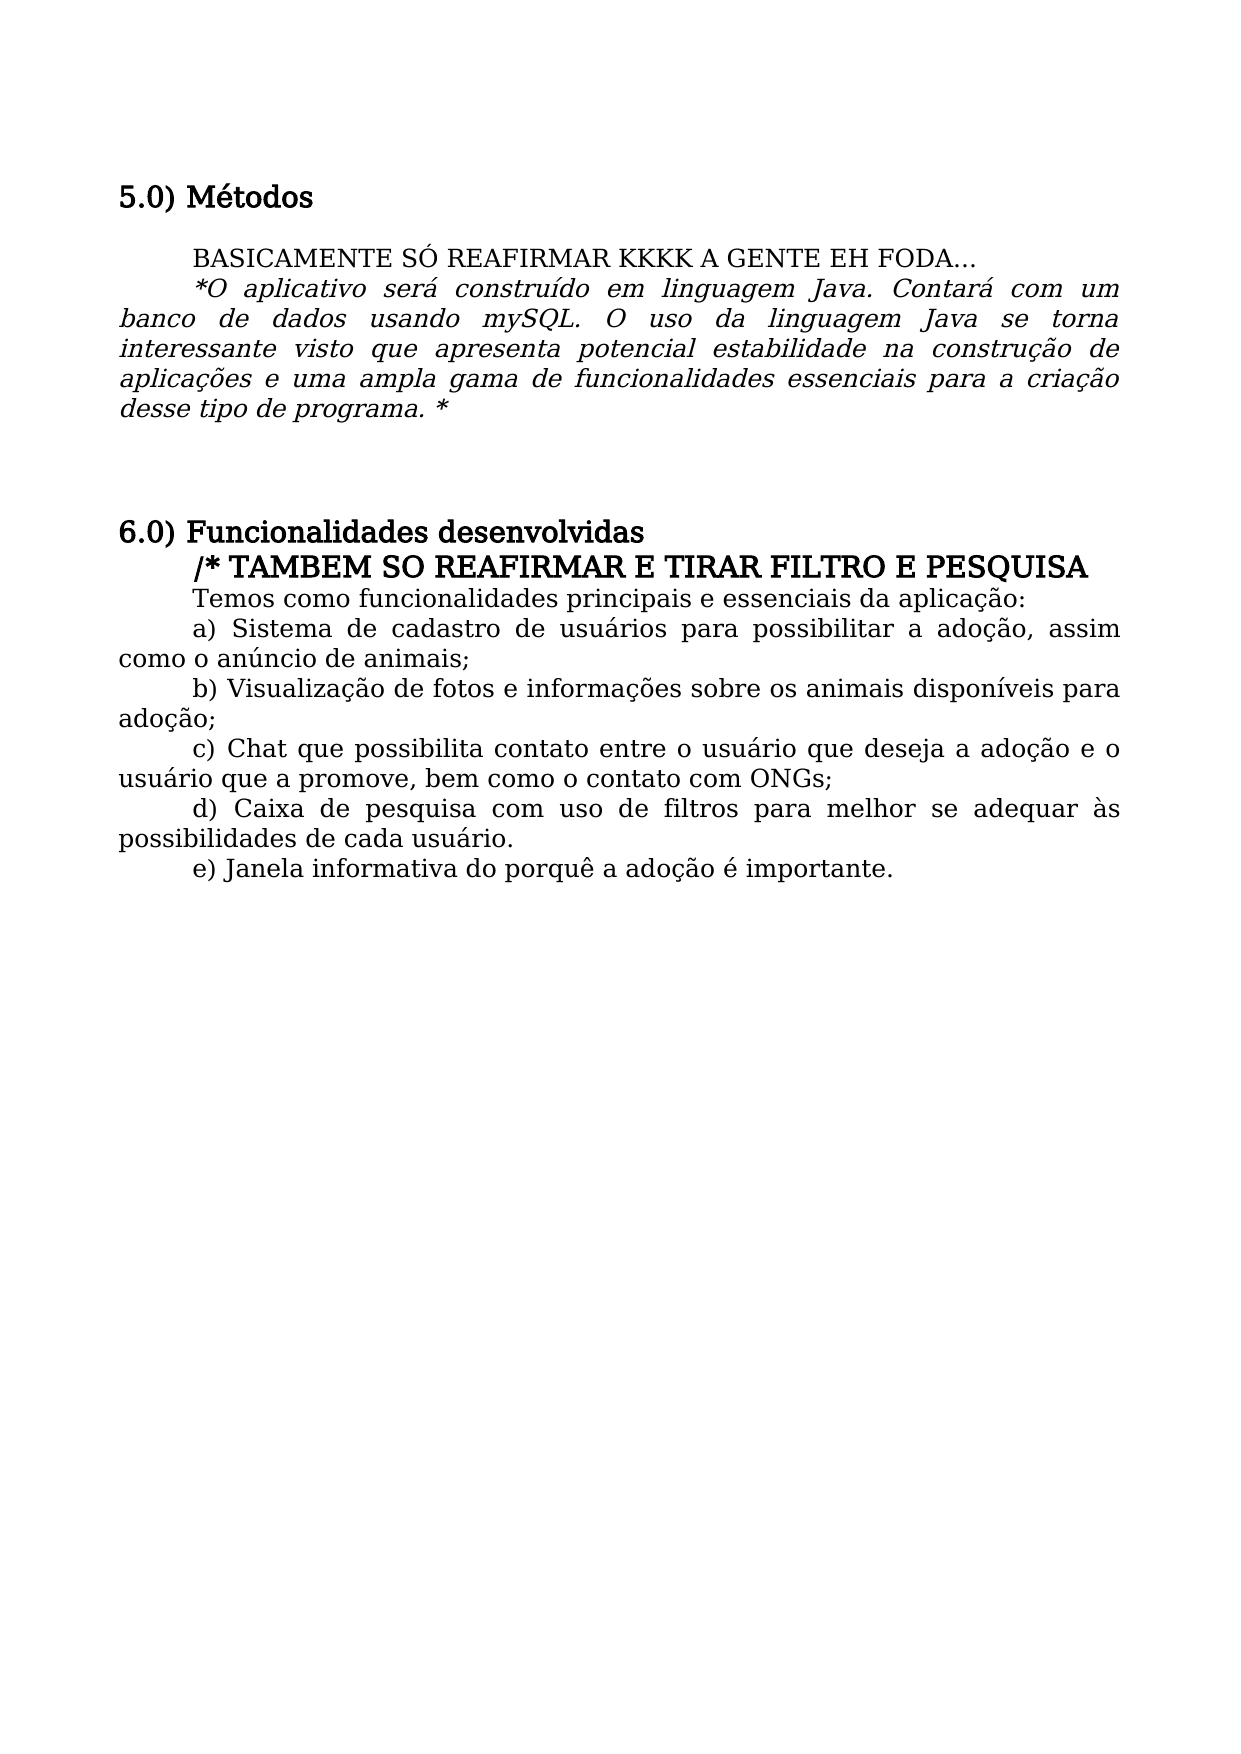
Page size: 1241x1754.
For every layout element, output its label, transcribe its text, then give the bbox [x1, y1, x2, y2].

text 5.0) Métodos [118, 178, 1122, 213]
text /* TAMBEM SO REAFIRMAR E TIRAR FILTRO E PESQUISA [118, 548, 1122, 583]
text Temos como funcionalidades principais e essenciais da aplicação: [118, 583, 1122, 613]
text 6.0) Funcionalidades desenvolvidas [118, 513, 1122, 548]
text e) Janela informativa do porquê a adoção é importante. [118, 853, 1122, 883]
text *O aplicativo será construído em linguagem Java. Contará com um banco de dados usando mySQL. O uso da linguagem Java se torna interessante visto que apresenta potencial estabilidade na construção de aplicações e uma ampla gama de funcionalidades essenciais para a criação desse tipo de programa. * [118, 273, 1122, 423]
text a) Sistema de cadastro de usuários para possibilitar a adoção, assim como o anúncio de animais; [118, 613, 1122, 673]
text c) Chat que possibilita contato entre o usuário que deseja a adoção e o usuário que a promove, bem como o contato com ONGs; [118, 733, 1122, 793]
text BASICAMENTE SÓ REAFIRMAR KKKK A GENTE EH FODA... [118, 243, 1122, 273]
text b) Visualização de fotos e informações sobre os animais disponíveis para adoção; [118, 673, 1122, 733]
text d) Caixa de pesquisa com uso de filtros para melhor se adequar às possibilidades de cada usuário. [118, 793, 1122, 853]
